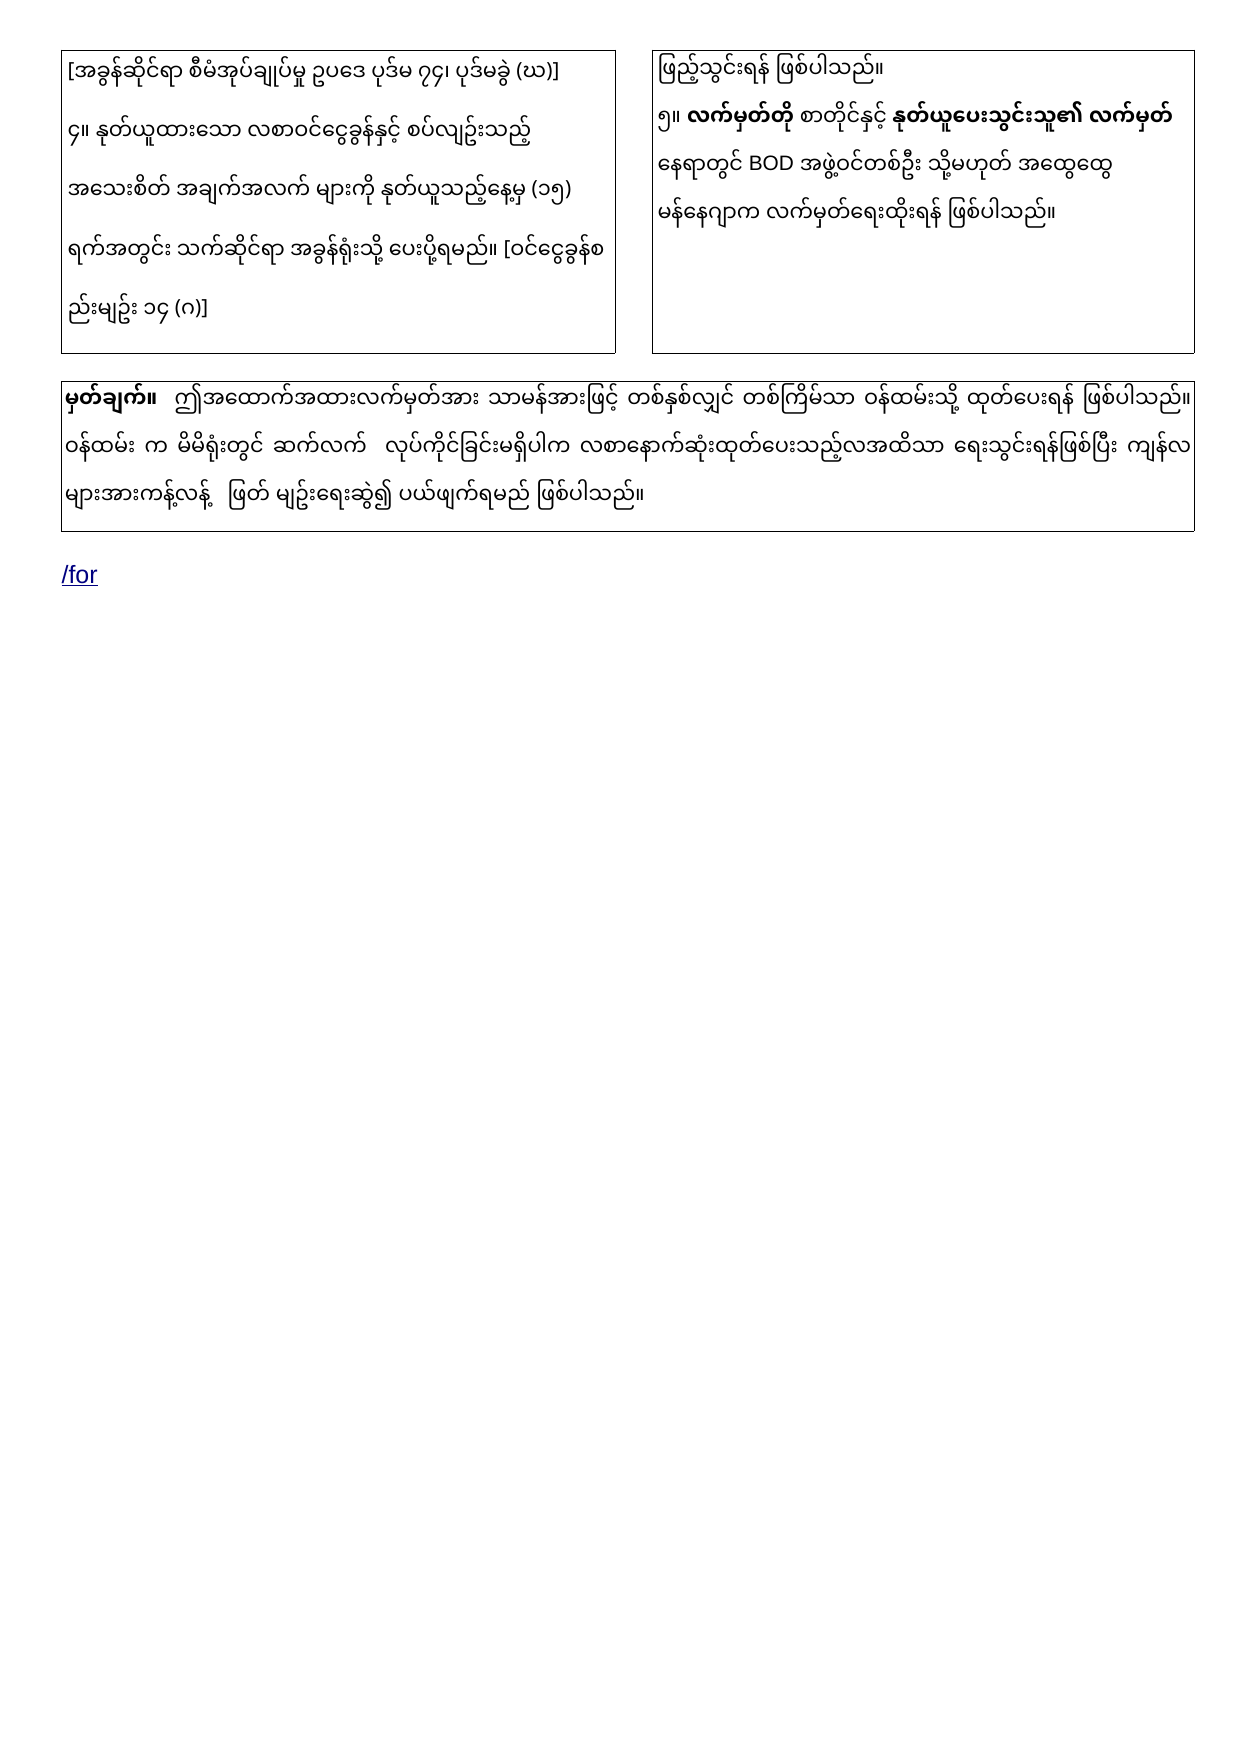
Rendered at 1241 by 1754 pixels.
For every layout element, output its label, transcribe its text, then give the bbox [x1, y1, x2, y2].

table_cell ဖြည့်သွင်းရန် ဖြစ်ပါသည်။ ၅။ လက်မှတ်တို စာတိုင်နှင့် နုတ်ယူပေးသွင်းသူ၏ လက်မှတ် နေရာတွင် BOD အဖွဲ့ဝင်တစ်ဦး သို့မဟုတ် အထွေထွေ မန်နေဂျာက လက်မှတ်ရေးထိုးရန် ဖြစ်ပါသည်။ [653, 51, 1194, 352]
table_cell [616, 50, 652, 352]
table_header မှတ်ချက်။ ဤအထောက်အထားလက်မှတ်အား သာမန်အားဖြင့် တစ်နှစ်လျှင် တစ်ကြိမ်သာ ဝန်ထမ်းသို့ ထုတ်‌ပေးရန် ဖြစ်ပါသည်။ ဝန်ထမ်း က မိမိရုံးတွင် ဆက်လက် လုပ်ကိုင်ခြင်းမရှိပါက လစာနောက်ဆုံးထုတ်ပေးသည့်လအထိသာ ရေးသွင်းရန်ဖြစ်ပြီး ကျန်လများအားကန့်လန့် ဖြတ် မျဥ်းရေးဆွဲ၍ ပယ်ဖျက်ရမည် ဖြစ်ပါသည်။ [62, 382, 1194, 531]
table_cell [အခွန်ဆိုင်ရာ စီမံအုပ်ချုပ်မှု ဥပဒေ ပုဒ်မ ၇၄၊ ပုဒ်မခွဲ (ဃ)] ၄။ နုတ်ယူထားသော လစာဝင်ငွေခွန်နှင့် စပ်လျဥ်းသည့် အသေးစိတ် အချက်အလက် များကို နုတ်ယူသည့်နေ့မှ (၁၅) ရက်အတွင်း သက်ဆိုင်ရာ အခွန်ရုံးသို့ ပေးပို့ရမည်။ [ဝင်ငွေခွန်စည်းမျဥ်း ၁၄ (ဂ)] [62, 51, 615, 352]
text /for [61, 560, 1194, 589]
